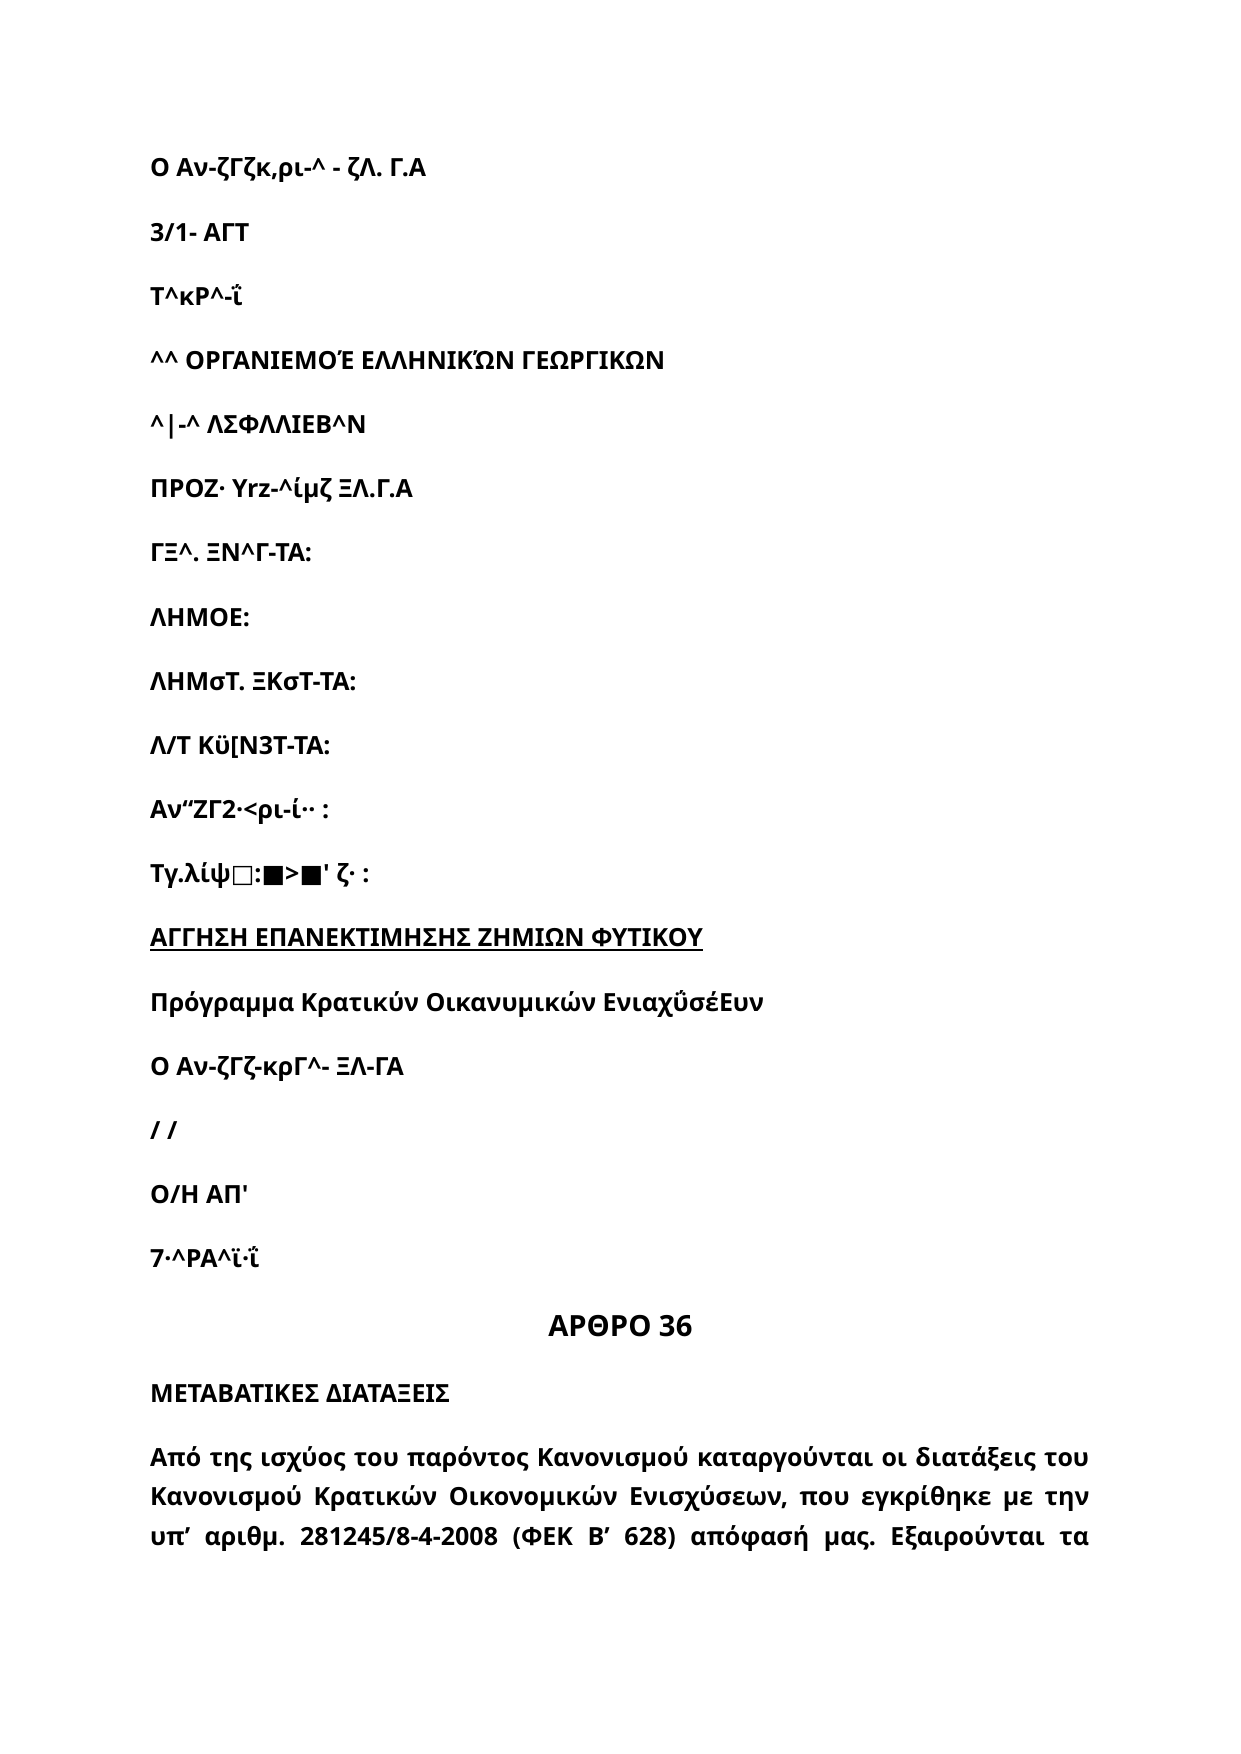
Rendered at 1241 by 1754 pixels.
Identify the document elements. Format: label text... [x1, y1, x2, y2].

text Ο Αν-ζΓζκ,ρι-^ - ζΛ. Γ.Α [150, 150, 1090, 184]
text 3/1- ΑΓΤ [150, 214, 1090, 248]
text Ο/Η ΑΠ' [150, 1177, 1090, 1211]
text Αν“ΖΓ2·<ρι-ί·· : [150, 792, 1090, 826]
text Πρόγραμμα Κρατικύν Οικανυμικών ΕνιαχΰσέΕυν [150, 984, 1090, 1018]
text ΠΡΟΖ· Yrz-^ίμζ ΞΛ.Γ.Α [150, 471, 1090, 505]
text ^^ ΟΡΓΑΝΙΕΜΟΈ ΕΛΛΗΝΙΚΏΝ ΓΕΩΡΓΙΚΩΝ [150, 342, 1090, 377]
text / / [150, 1112, 1090, 1147]
text Τγ.λίψ□:■>■' ζ· : [150, 856, 1090, 890]
text ΛΗΜσΤ. ΞΚσΤ-ΤΑ: [150, 663, 1090, 697]
text ΑΓΓΗΣΗ ΕΠΑΝΕΚΤΙΜΗΣΗΣ ΖΗΜΙΩΝ ΦΥΤΙΚΟΥ [150, 920, 1090, 954]
text ^|-^ ΛΣΦΛΛΙΕΒ^Ν [150, 407, 1090, 441]
text Από της ισχύος του παρόντος Κανονισμού καταργούνται οι διατάξεις του Κανονισμού Κρατικών Οικονομικών Ενισχύσεων, που εγκρίθηκε με την υπ’ αριθμ. 281245/8-4-2008 (ΦΕΚ Β’ 628) απόφασή μας. Εξαιρούνται τα [150, 1440, 1090, 1552]
text ΓΞ^. ΞΝ^Γ-ΤΑ: [150, 535, 1090, 569]
subtitle ΑΡΘΡΟ 36 [150, 1305, 1090, 1345]
text ΜΕΤΑΒΑΤΙΚΕΣ ΔΙΑΤΑΞΕΙΣ [150, 1376, 1090, 1410]
text ΛΗΜΟΕ: [150, 599, 1090, 633]
text Λ/Τ Κϋ[Ν3Τ-ΤΑ: [150, 727, 1090, 762]
text Τ^κΡ^-ΐ [150, 278, 1090, 312]
text Ο Αν-ζΓζ-κρΓ^- ΞΛ-ΓΑ [150, 1048, 1090, 1082]
text 7·^ΡΑ^ϊ·ΐ [150, 1241, 1090, 1275]
